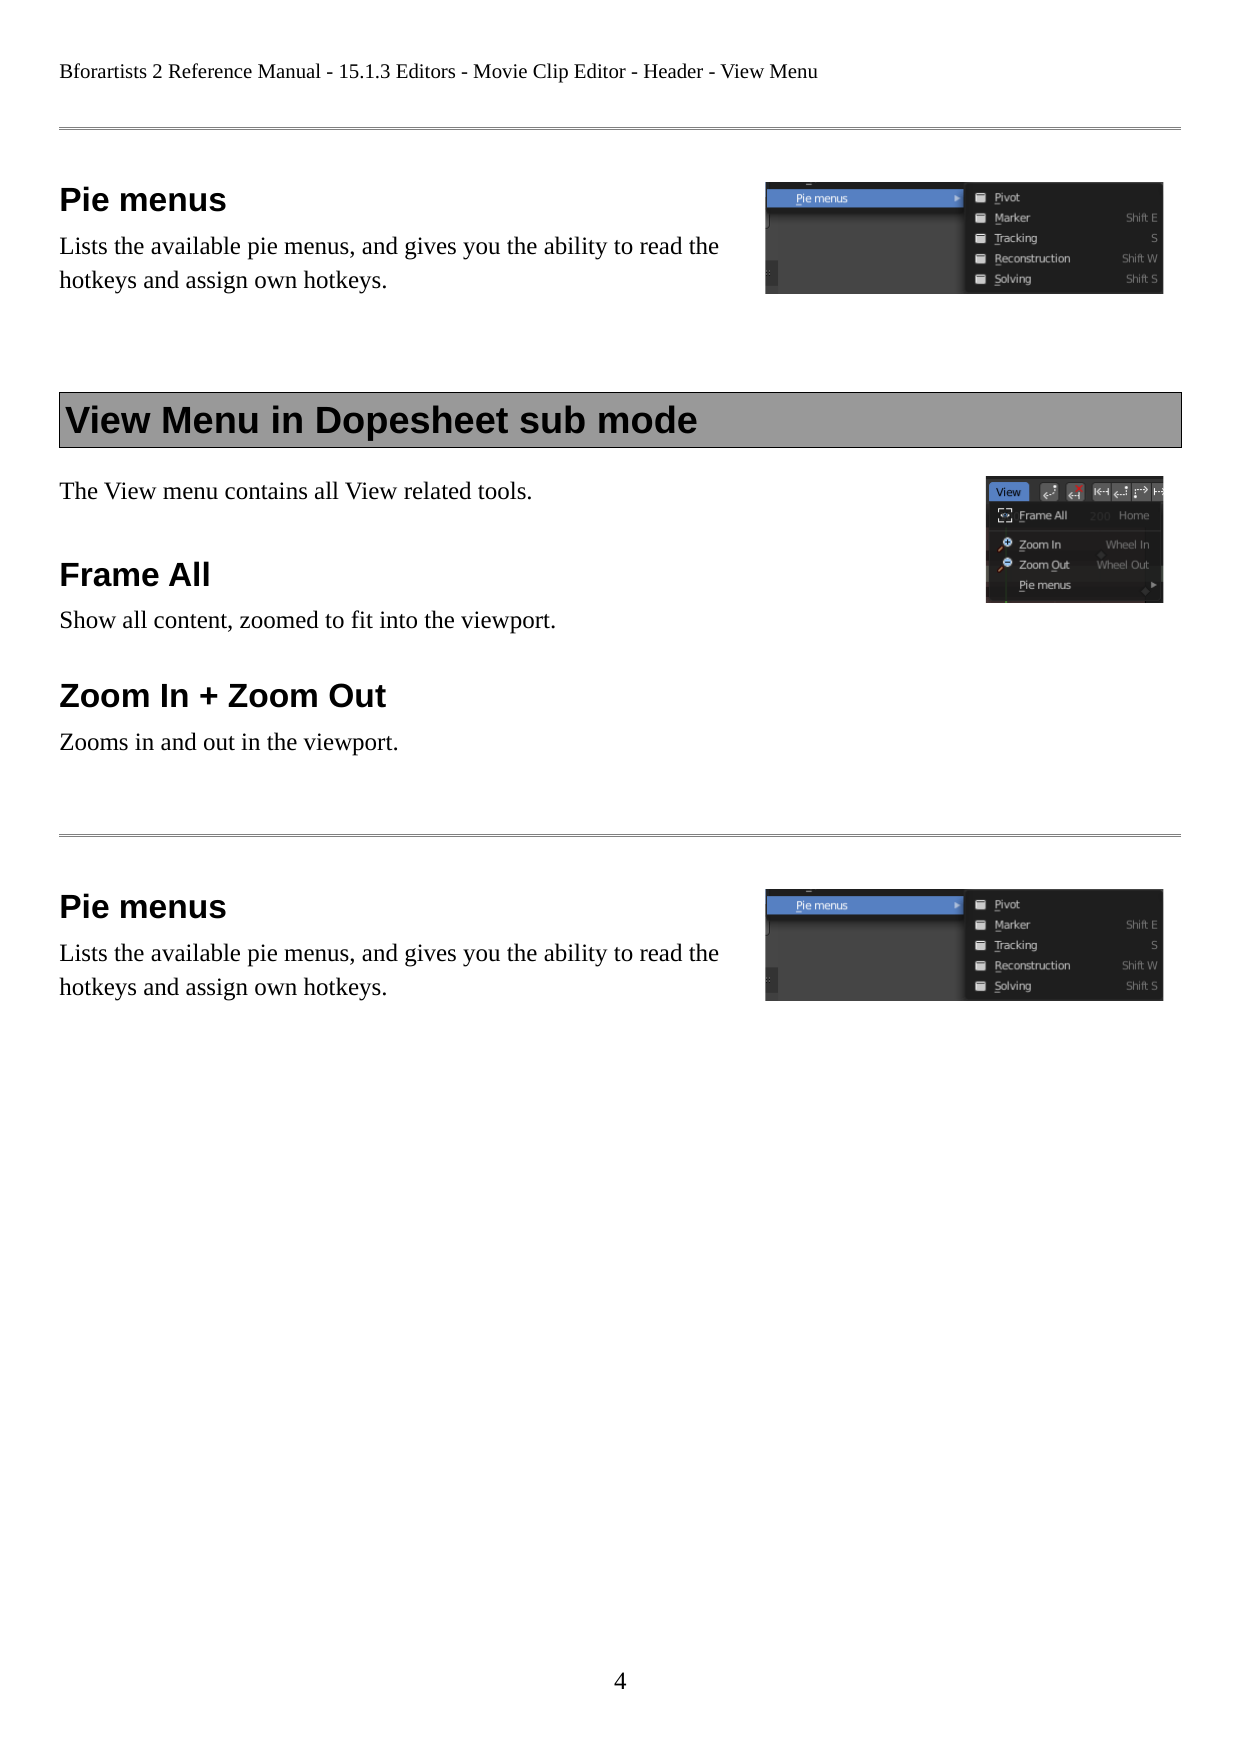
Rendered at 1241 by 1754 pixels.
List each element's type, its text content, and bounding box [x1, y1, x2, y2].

subtitle Zoom In + Zoom Out [59, 676, 1181, 714]
subtitle [1164, 554, 1181, 593]
subtitle Pie menus [59, 179, 1181, 218]
text Lists the available pie menus, and gives you the ability to read the hotkeys and assign own hotkeys. [59, 938, 765, 1001]
picture [765, 889, 1164, 1001]
text Lists the available pie menus, and gives you the ability to read the hotkeys and assign own hotkeys. [59, 231, 765, 294]
table_header View Menu in Dopesheet sub mode [60, 393, 1181, 447]
text Zooms in and out in the viewport. [59, 727, 1181, 755]
text The View menu contains all View related tools. [59, 476, 985, 505]
subtitle Frame All [59, 554, 985, 593]
text Show all content, zoomed to fit into the viewport. [59, 606, 1181, 634]
picture [765, 182, 1164, 294]
subtitle Pie menus [59, 887, 1181, 925]
picture [985, 476, 1164, 603]
